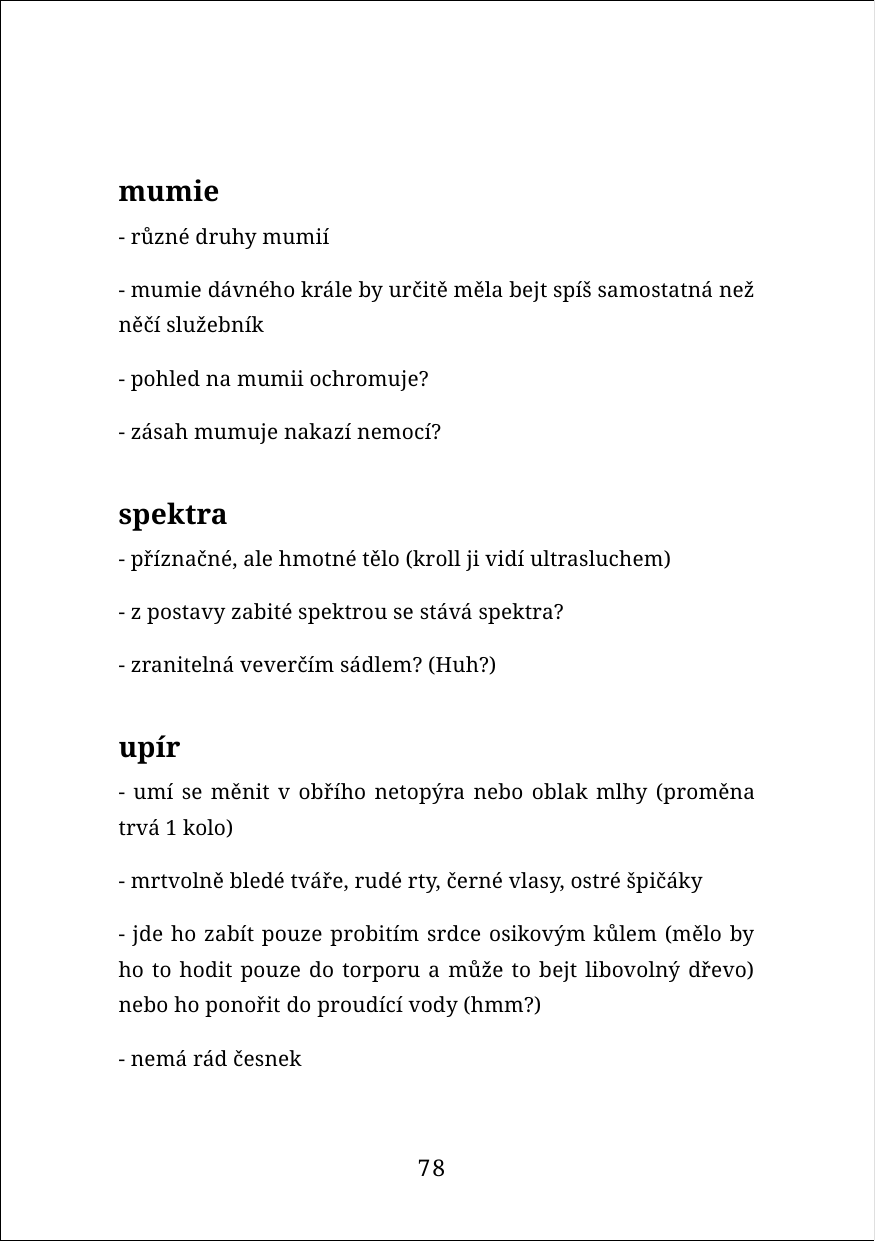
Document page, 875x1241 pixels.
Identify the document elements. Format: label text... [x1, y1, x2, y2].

text - zranitelná veverčím sádlem? (Huh?) [118, 651, 756, 679]
subtitle spektra [118, 494, 756, 532]
text - umí se měnit v obřího netopýra nebo oblak mlhy (proměna trvá 1 kolo) [118, 777, 756, 841]
text - pohled na mumii ochromuje? [118, 364, 756, 392]
subtitle upír [118, 727, 756, 766]
text - mrtvolně bledé tváře, rudé rty, černé vlasy, ostré špičáky [118, 866, 756, 895]
text - příznačné, ale hmotné tělo (kroll ji vidí ultrasluchem) [118, 544, 756, 572]
text - jde ho zabít pouze probitím srdce osikovým kůlem (mělo by ho to hodit pouze do torporu a může to bejt libovolný dřevo) nebo ho ponořit do proudící vody (hmm?) [118, 919, 756, 1019]
text - mumie dávného krále by určitě měla bejt spíš samostatná než něčí služebník [118, 275, 756, 339]
text - z postavy zabité spektrou se stává spektra? [118, 597, 756, 626]
text - zásah mumuje nakazí nemocí? [118, 417, 756, 446]
subtitle mumie [118, 172, 756, 210]
text - nemá rád česnek [118, 1044, 756, 1072]
text - různé druhy mumií [118, 222, 756, 250]
